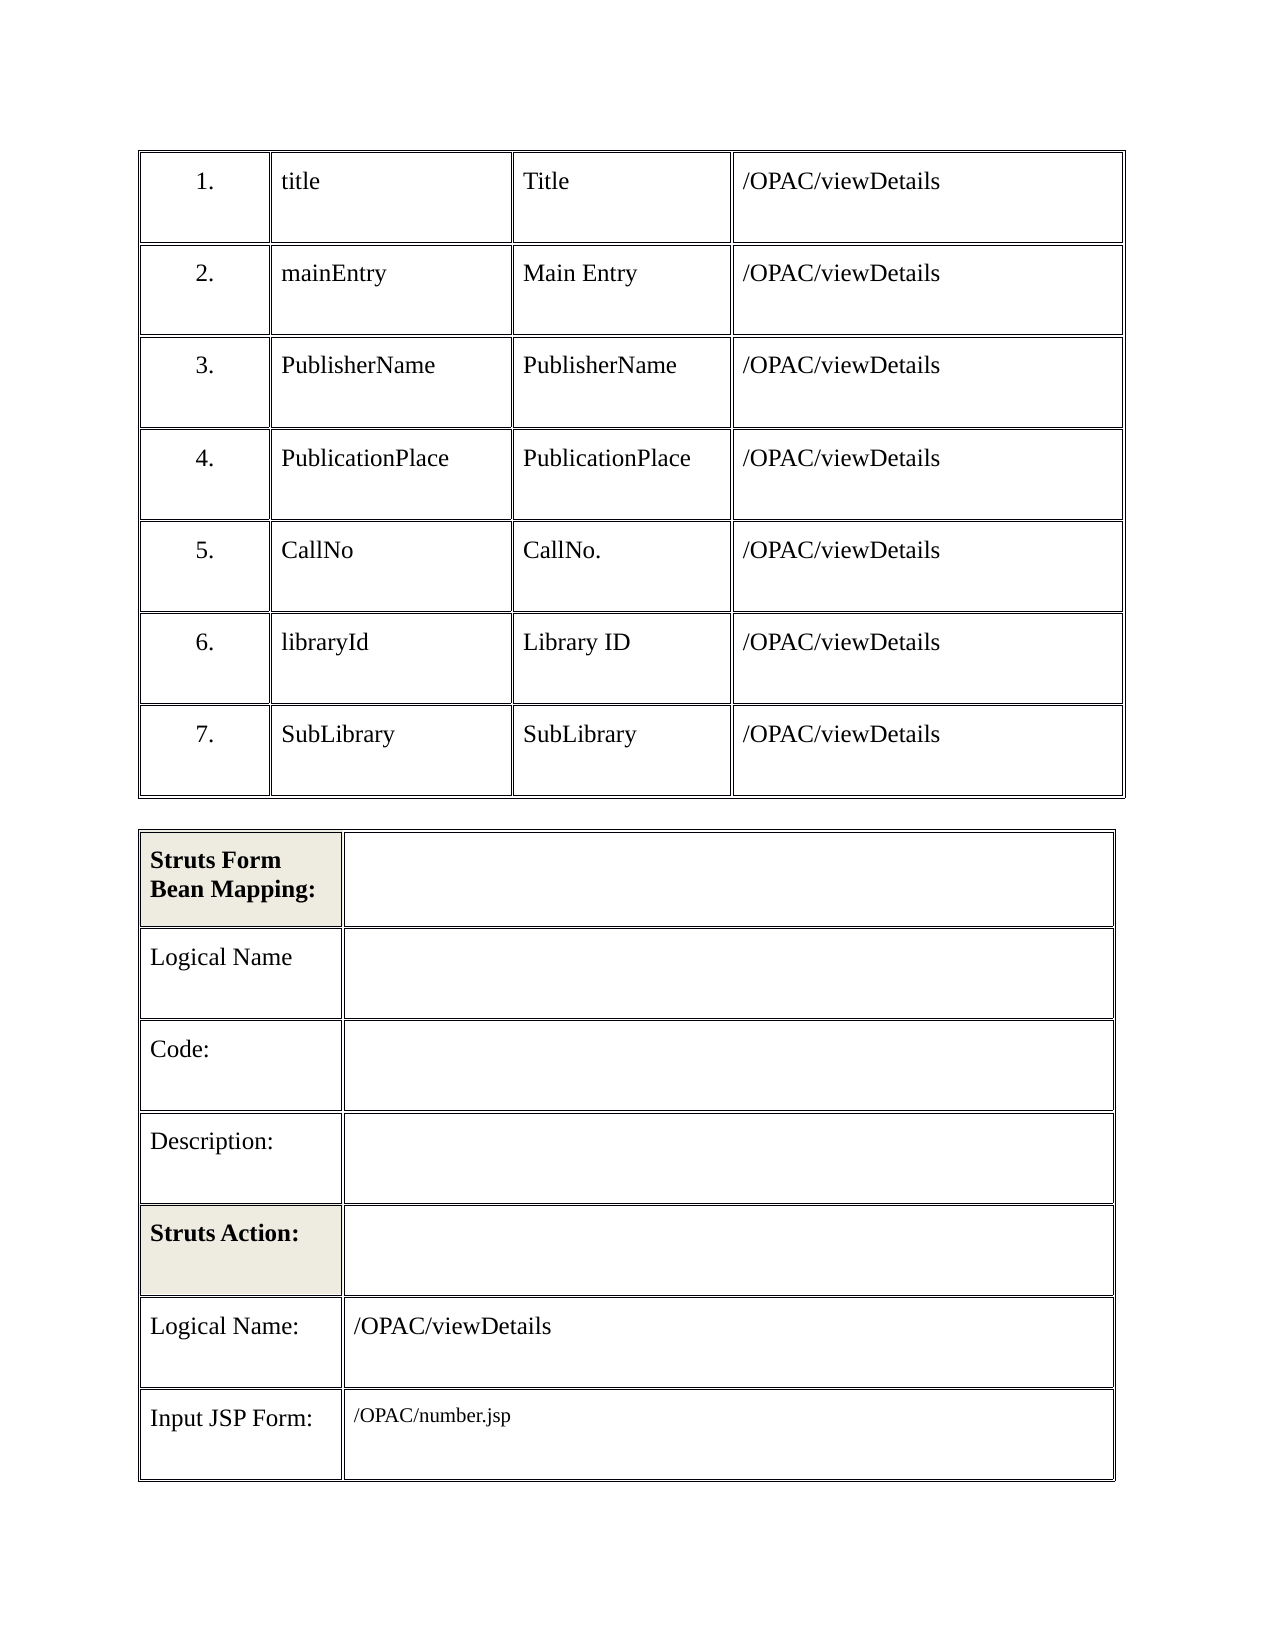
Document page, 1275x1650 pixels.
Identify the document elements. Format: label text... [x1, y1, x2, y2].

table_cell 1. [141, 153, 269, 242]
table_cell 4. [141, 430, 269, 519]
table_cell title [272, 153, 511, 242]
table_cell libraryId [272, 614, 511, 703]
table_cell /OPAC/viewDetails [734, 338, 1122, 427]
table_cell SubLibrary [514, 706, 730, 795]
table_cell PublicationPlace [514, 430, 730, 519]
table_header [345, 833, 1113, 926]
table_cell /OPAC/viewDetails [345, 1298, 1113, 1387]
table_cell [345, 1021, 1113, 1110]
table_cell CallNo. [514, 522, 730, 611]
table_cell Logical Name: [141, 1298, 341, 1387]
table_cell Description: [141, 1114, 341, 1202]
table_cell CallNo [272, 522, 511, 611]
table_cell [345, 929, 1113, 1018]
table_cell 6. [141, 614, 269, 703]
table_cell Library ID [514, 614, 730, 703]
table_header Struts Form Bean Mapping: [141, 833, 341, 926]
table_cell 3. [141, 338, 269, 427]
table_cell mainEntry [272, 246, 511, 334]
table_cell /OPAC/number.jsp [345, 1390, 1113, 1479]
table_cell /OPAC/viewDetails [734, 153, 1122, 242]
table_cell [345, 1114, 1113, 1202]
table_cell /OPAC/viewDetails [734, 430, 1122, 519]
table_cell [345, 1206, 1113, 1294]
table_cell 5. [141, 522, 269, 611]
table_cell Main Entry [514, 246, 730, 334]
table_cell Input JSP Form: [141, 1390, 341, 1479]
table_cell PublicationPlace [272, 430, 511, 519]
table_cell 7. [141, 706, 269, 795]
table_cell Title [514, 153, 730, 242]
table_cell /OPAC/viewDetails [734, 614, 1122, 703]
table_cell 2. [141, 246, 269, 334]
table_cell PublisherName [272, 338, 511, 427]
table_cell /OPAC/viewDetails [734, 246, 1122, 334]
table_cell Logical Name [141, 929, 341, 1018]
table_cell SubLibrary [272, 706, 511, 795]
table_cell PublisherName [514, 338, 730, 427]
table_cell /OPAC/viewDetails [734, 706, 1122, 795]
table_cell /OPAC/viewDetails [734, 522, 1122, 611]
table_cell Code: [141, 1021, 341, 1110]
table_cell Struts Action: [141, 1206, 341, 1294]
